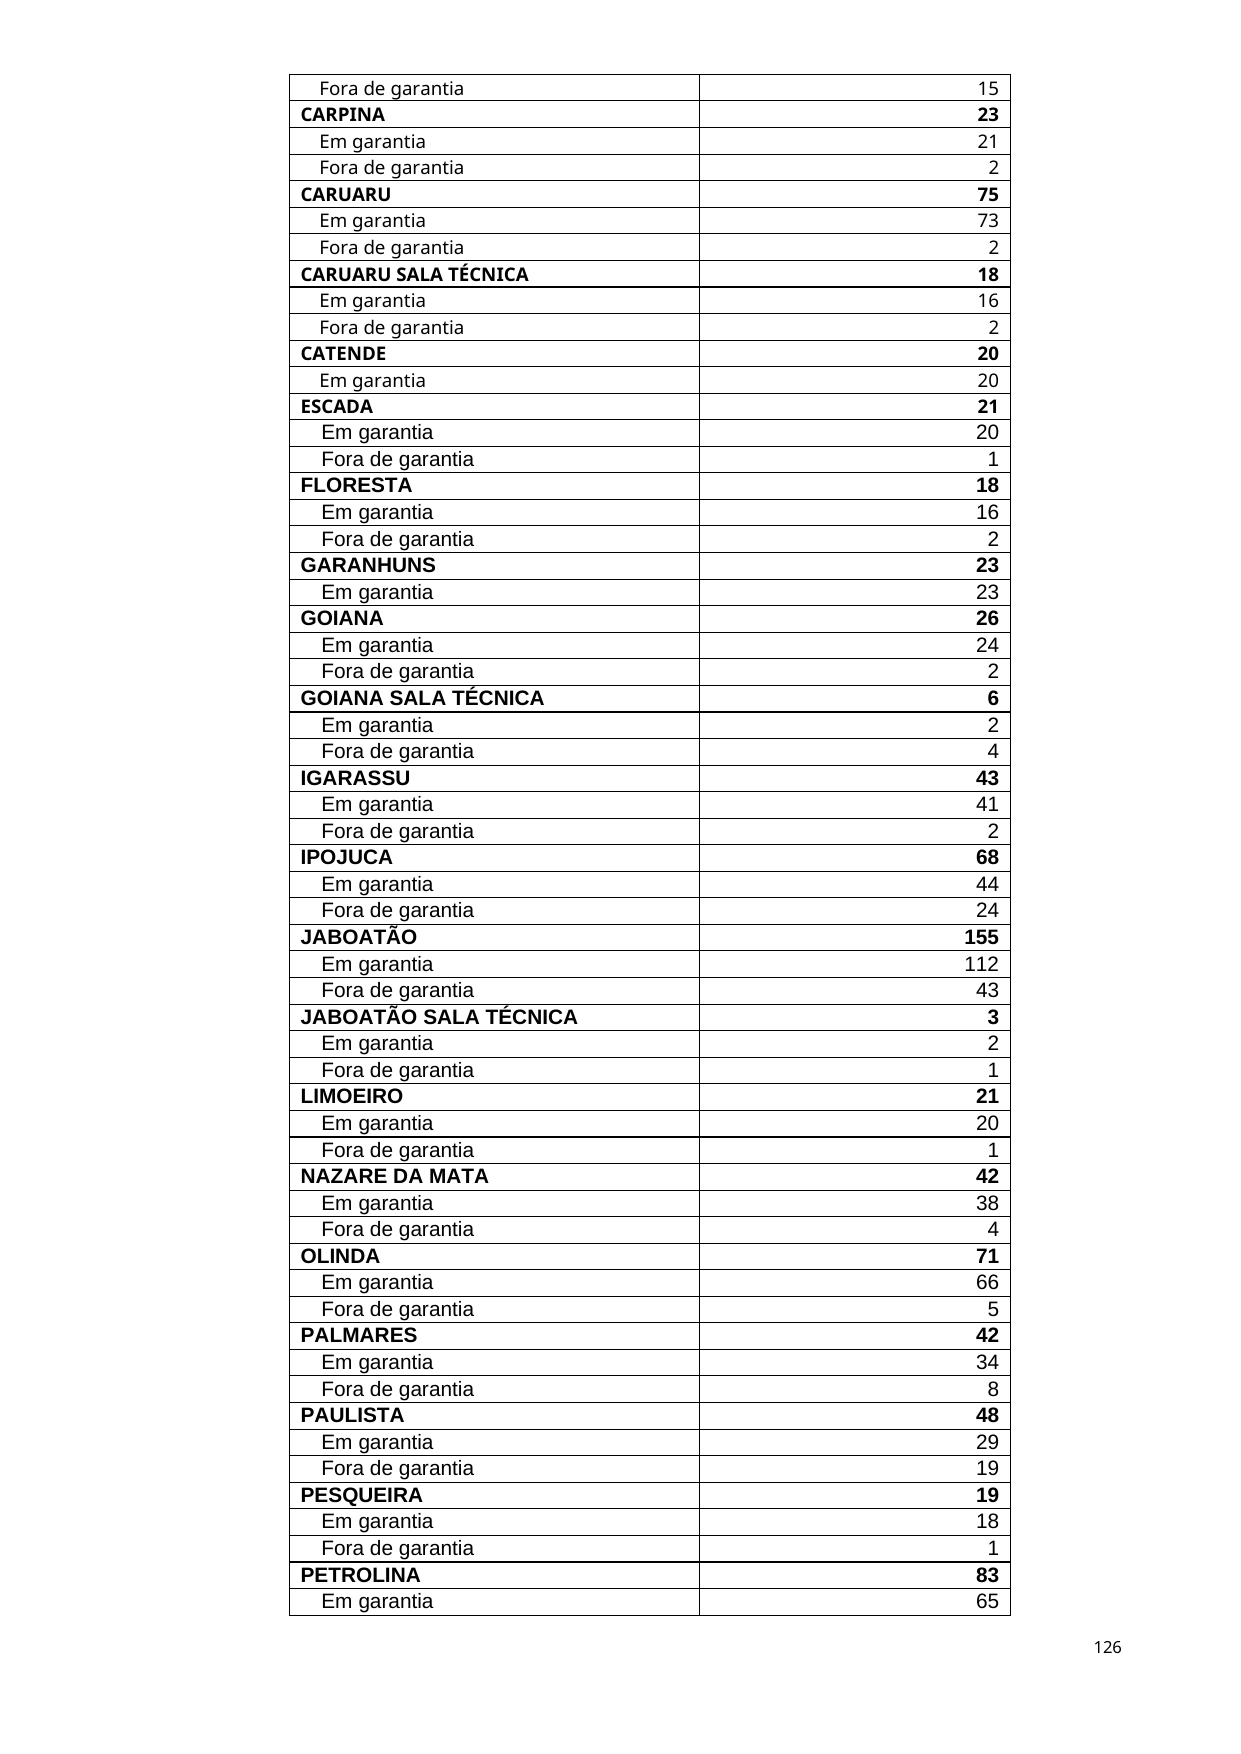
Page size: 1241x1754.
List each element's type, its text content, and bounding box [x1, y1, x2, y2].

table_cell 4 [700, 1217, 1010, 1243]
table_cell Fora de garantia [290, 155, 699, 180]
table_cell 3 [700, 1005, 1010, 1030]
table_cell CARUARU SALA TÉCNICA [290, 261, 699, 286]
table_cell Em garantia [290, 367, 699, 393]
table_cell 23 [700, 580, 1010, 605]
table_cell 21 [700, 394, 1010, 419]
table_cell Em garantia [290, 580, 699, 605]
table_cell 48 [700, 1403, 1010, 1428]
table_cell 66 [700, 1270, 1010, 1296]
table_cell JABOATÃO SALA TÉCNICA [290, 1005, 699, 1030]
table_cell 42 [700, 1164, 1010, 1189]
table_cell PETROLINA [290, 1563, 699, 1588]
table_cell 68 [700, 845, 1010, 871]
table_cell 19 [700, 1483, 1010, 1508]
table_cell Fora de garantia [290, 1217, 699, 1243]
table_cell GARANHUNS [290, 553, 699, 578]
table_cell 155 [700, 925, 1010, 950]
table_cell Fora de garantia [290, 819, 699, 844]
table_cell Em garantia [290, 1509, 699, 1535]
table_cell Fora de garantia [290, 1058, 699, 1083]
table_cell PALMARES [290, 1323, 699, 1349]
table_cell 18 [700, 1509, 1010, 1535]
table_cell 71 [700, 1244, 1010, 1269]
table_cell Em garantia [290, 1111, 699, 1136]
table_cell Em garantia [290, 208, 699, 233]
table_cell 38 [700, 1191, 1010, 1216]
table_cell OLINDA [290, 1244, 699, 1269]
table_cell 20 [700, 420, 1010, 446]
table_cell 34 [700, 1350, 1010, 1375]
table_cell 20 [700, 341, 1010, 366]
table_cell Em garantia [290, 1031, 699, 1057]
table_cell CARUARU [290, 181, 699, 207]
table_cell Fora de garantia [290, 1456, 699, 1482]
table_cell 2 [700, 819, 1010, 844]
table_cell 43 [700, 978, 1010, 1003]
table_cell 23 [700, 101, 1010, 127]
table_cell 8 [700, 1376, 1010, 1402]
table_cell 2 [700, 1031, 1010, 1057]
table_cell 44 [700, 872, 1010, 897]
table_cell Em garantia [290, 500, 699, 525]
table_cell Fora de garantia [290, 1297, 699, 1322]
table_cell 4 [700, 739, 1010, 764]
table_cell 24 [700, 633, 1010, 658]
table_cell 41 [700, 792, 1010, 818]
table_cell 1 [700, 1058, 1010, 1083]
table_cell Fora de garantia [290, 739, 699, 764]
table_cell Fora de garantia [290, 1536, 699, 1561]
table_cell 16 [700, 500, 1010, 525]
table_cell 29 [700, 1430, 1010, 1455]
table_cell Fora de garantia [290, 978, 699, 1003]
table_cell 42 [700, 1323, 1010, 1349]
table_cell 112 [700, 951, 1010, 977]
table_cell Em garantia [290, 1191, 699, 1216]
table_cell Fora de garantia [290, 447, 699, 472]
table_cell GOIANA SALA TÉCNICA [290, 686, 699, 711]
table_cell 20 [700, 1111, 1010, 1136]
table_cell 2 [700, 713, 1010, 738]
table_cell 15 [700, 75, 1010, 100]
table_cell 24 [700, 898, 1010, 924]
table_cell Em garantia [290, 288, 699, 313]
table_cell Em garantia [290, 1270, 699, 1296]
table_cell IGARASSU [290, 766, 699, 791]
table_cell 1 [700, 447, 1010, 472]
table_cell FLORESTA [290, 473, 699, 499]
table_cell 75 [700, 181, 1010, 207]
table_cell 2 [700, 155, 1010, 180]
table_cell Em garantia [290, 713, 699, 738]
table_cell 1 [700, 1138, 1010, 1163]
table_cell 16 [700, 288, 1010, 313]
table_cell JABOATÃO [290, 925, 699, 950]
table_cell Em garantia [290, 1589, 699, 1614]
table_cell Em garantia [290, 128, 699, 153]
table_cell 2 [700, 234, 1010, 260]
table_cell 21 [700, 128, 1010, 153]
table_cell GOIANA [290, 606, 699, 632]
table_cell 2 [700, 314, 1010, 339]
table_cell PESQUEIRA [290, 1483, 699, 1508]
table_cell Em garantia [290, 420, 699, 446]
table_cell 26 [700, 606, 1010, 632]
table_cell 2 [700, 526, 1010, 552]
table_cell Fora de garantia [290, 1376, 699, 1402]
table_cell 19 [700, 1456, 1010, 1482]
table_cell Fora de garantia [290, 1138, 699, 1163]
table_cell 2 [700, 659, 1010, 685]
table_cell 20 [700, 367, 1010, 393]
table_cell 73 [700, 208, 1010, 233]
table_cell 21 [700, 1084, 1010, 1110]
table_cell Fora de garantia [290, 898, 699, 924]
table_cell Em garantia [290, 792, 699, 818]
table_cell PAULISTA [290, 1403, 699, 1428]
table_cell 65 [700, 1589, 1010, 1614]
table_cell LIMOEIRO [290, 1084, 699, 1110]
table_cell NAZARE DA MATA [290, 1164, 699, 1189]
table_cell 83 [700, 1563, 1010, 1588]
table_cell IPOJUCA [290, 845, 699, 871]
table_cell Fora de garantia [290, 75, 699, 100]
table_cell Fora de garantia [290, 314, 699, 339]
table_cell 18 [700, 261, 1010, 286]
table_cell CARPINA [290, 101, 699, 127]
table_cell 18 [700, 473, 1010, 499]
table_cell 43 [700, 766, 1010, 791]
table_cell Fora de garantia [290, 659, 699, 685]
table_cell Fora de garantia [290, 234, 699, 260]
table_cell CATENDE [290, 341, 699, 366]
table_cell Em garantia [290, 951, 699, 977]
table_cell Em garantia [290, 1430, 699, 1455]
table_cell Em garantia [290, 872, 699, 897]
table_cell 6 [700, 686, 1010, 711]
table_cell Em garantia [290, 1350, 699, 1375]
table_cell 1 [700, 1536, 1010, 1561]
table_cell 5 [700, 1297, 1010, 1322]
table_cell 23 [700, 553, 1010, 578]
table_cell Em garantia [290, 633, 699, 658]
table_cell Fora de garantia [290, 526, 699, 552]
table_cell ESCADA [290, 394, 699, 419]
